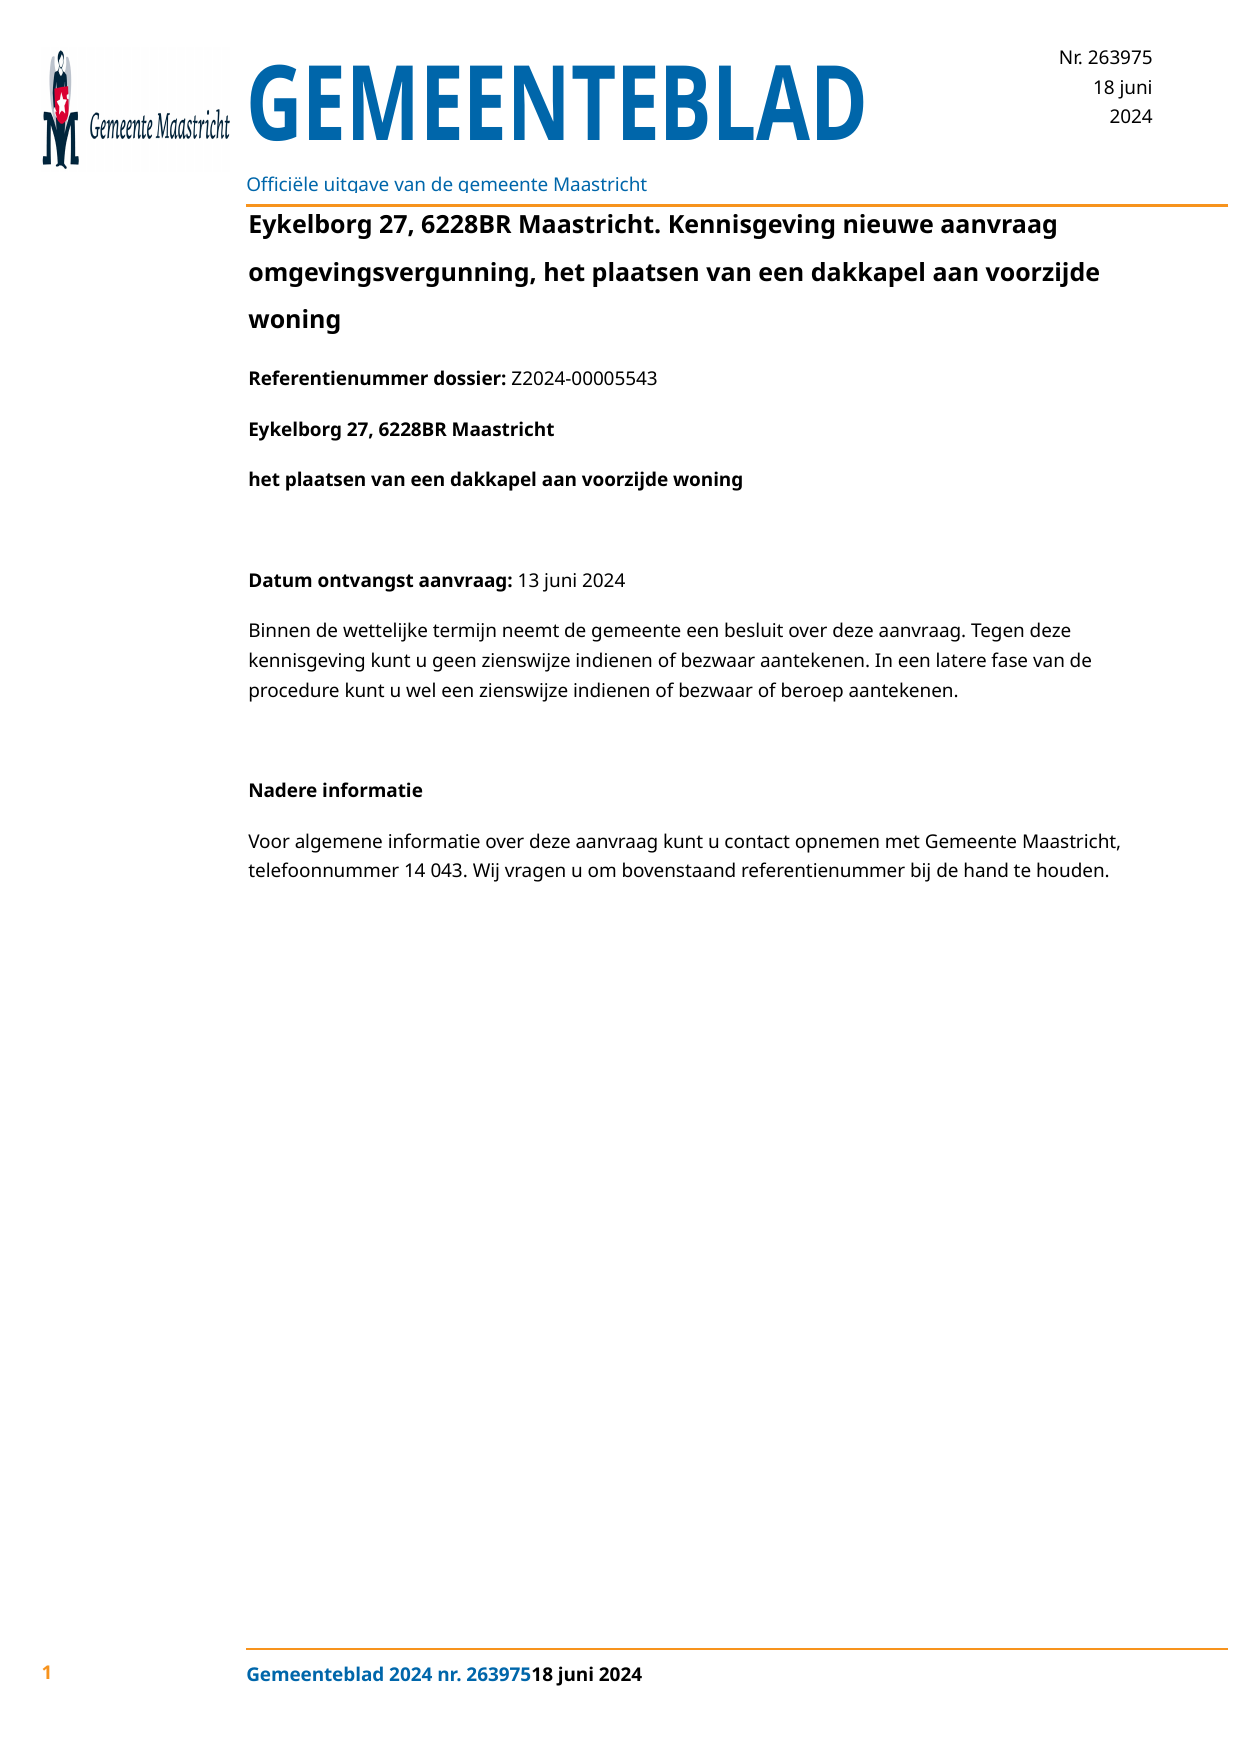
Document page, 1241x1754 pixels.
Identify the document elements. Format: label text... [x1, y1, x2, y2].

text Eykelborg 27, 6228BR Maastricht. Kennisgeving nieuwe aanvraag omgevingsvergunning, het plaatsen van een dakkapel aan voorzijde woning [248, 207, 1152, 336]
text Binnen de wettelijke termijn neemt de gemeente een besluit over deze aanvraag. Tegen deze kennisgeving kunt u geen zienswijze indienen of bezwaar aantekenen. In een latere fase van de procedure kunt u wel een zienswijze indienen of bezwaar of beroep aantekenen. [248, 618, 1152, 702]
text Voor algemene informatie over deze aanvraag kunt u contact opnemen met Gemeente Maastricht, telefoonnummer 14 043. Wij vragen u om bovenstaand referentienummer bij de hand te houden. [248, 828, 1152, 883]
picture [41, 47, 231, 172]
text Referentienummer dossier: Z2024-00005543 [248, 366, 1152, 391]
text Datum ontvangst aanvraag: 13 juni 2024 [248, 567, 1152, 593]
text het plaatsen van een dakkapel aan voorzijde woning [248, 466, 1152, 492]
text Eykelborg 27, 6228BR Maastricht [248, 416, 1152, 442]
text Nadere informatie [248, 778, 1152, 803]
